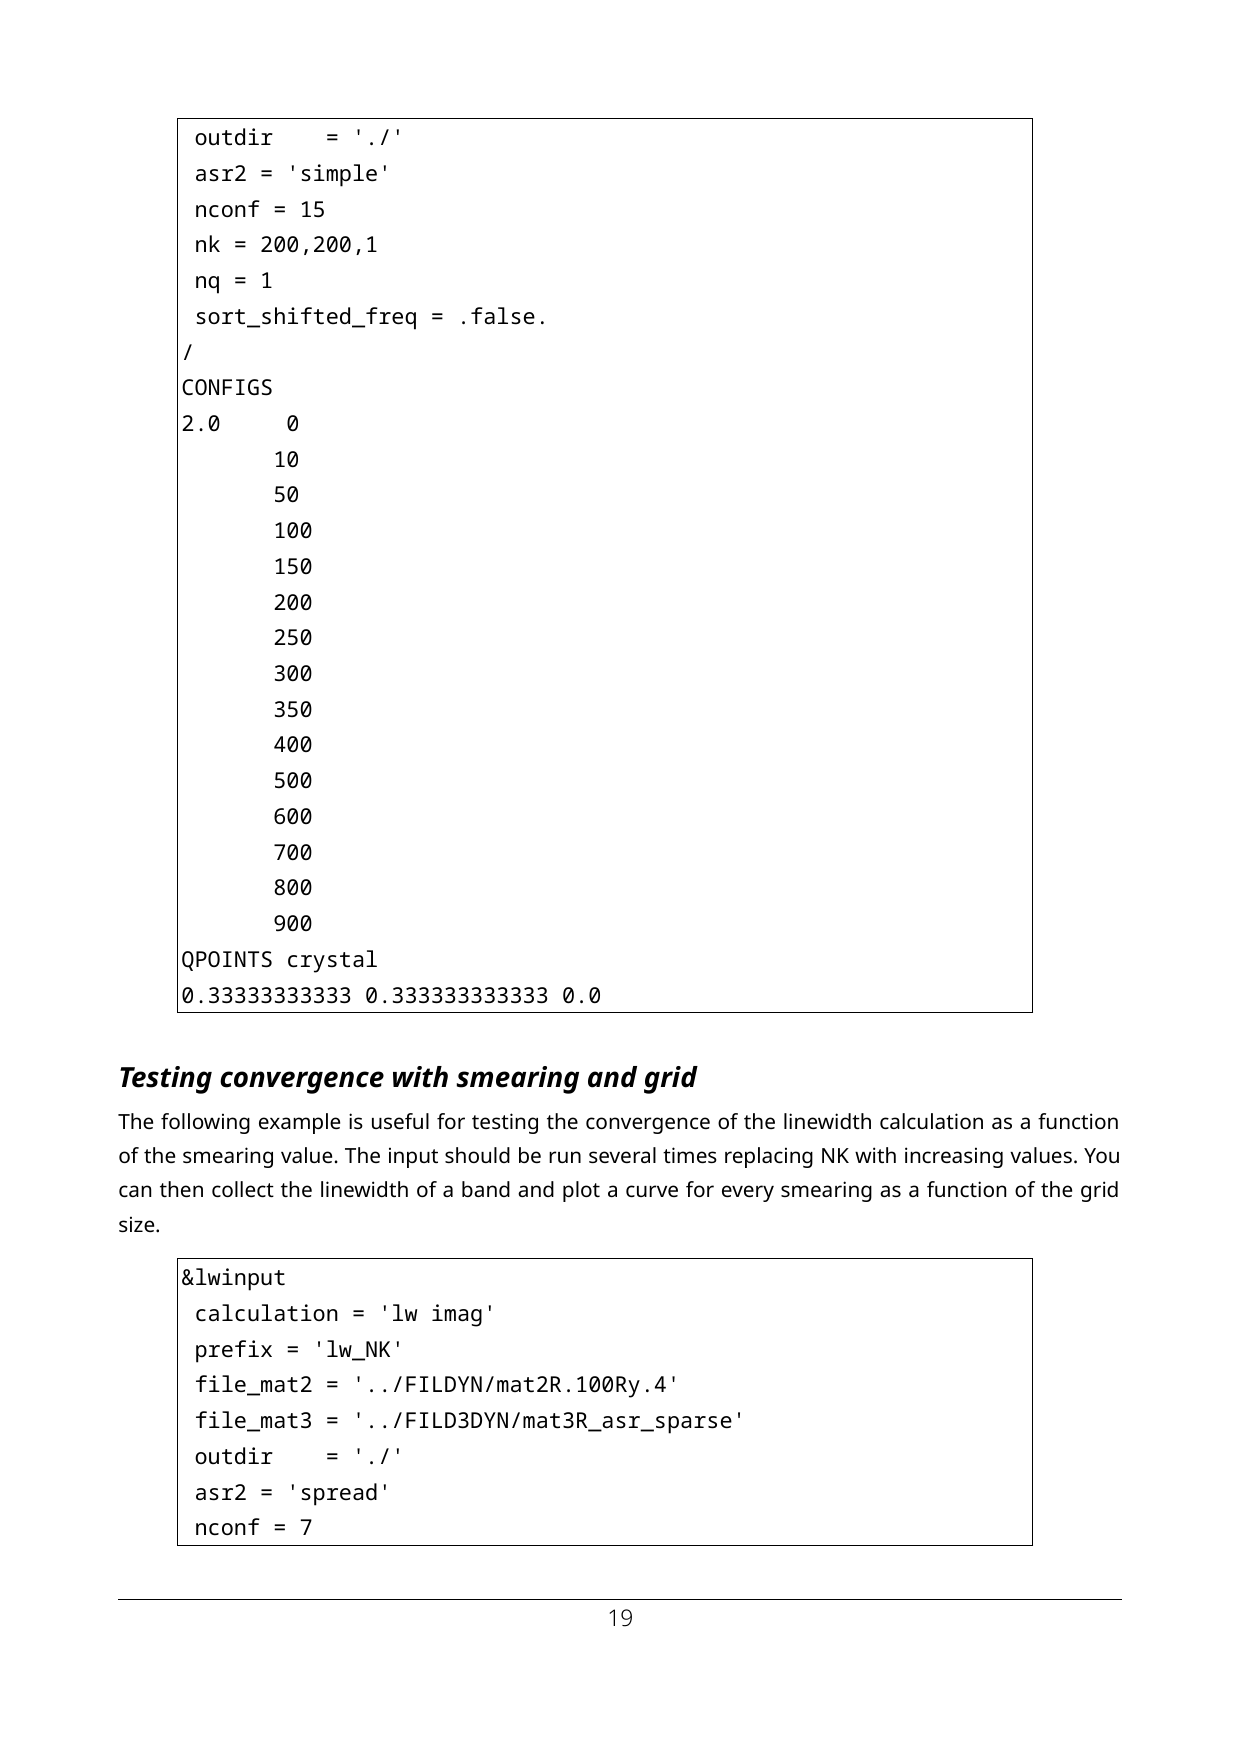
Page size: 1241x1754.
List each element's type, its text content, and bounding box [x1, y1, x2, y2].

text outdir = './' asr2 = 'simple' nconf = 15 nk = 200,200,1 nq = 1 sort_shifted_freq = .false. / CONFIGS 2.0 0 10 50 100 150 200 250 300 350 400 500 600 700 800 900 QPOINTS crystal 0.33333333333 0.333333333333 0.0 [178, 119, 1032, 1012]
subtitle Testing convergence with smearing and grid [118, 1058, 1122, 1096]
text &lwinput calculation = 'lw imag' prefix = 'lw_NK' file_mat2 = '../FILDYN/mat2R.100Ry.4' file_mat3 = '../FILD3DYN/mat3R_asr_sparse' outdir = './' asr2 = 'spread' nconf = 7 [178, 1259, 1032, 1545]
text The following example is useful for testing the convergence of the linewidth calculation as a function of the smearing value. The input should be run several times replacing NK with increasing values. You can then collect the linewidth of a band and plot a curve for every smearing as a function of the grid size. [118, 1107, 1122, 1238]
